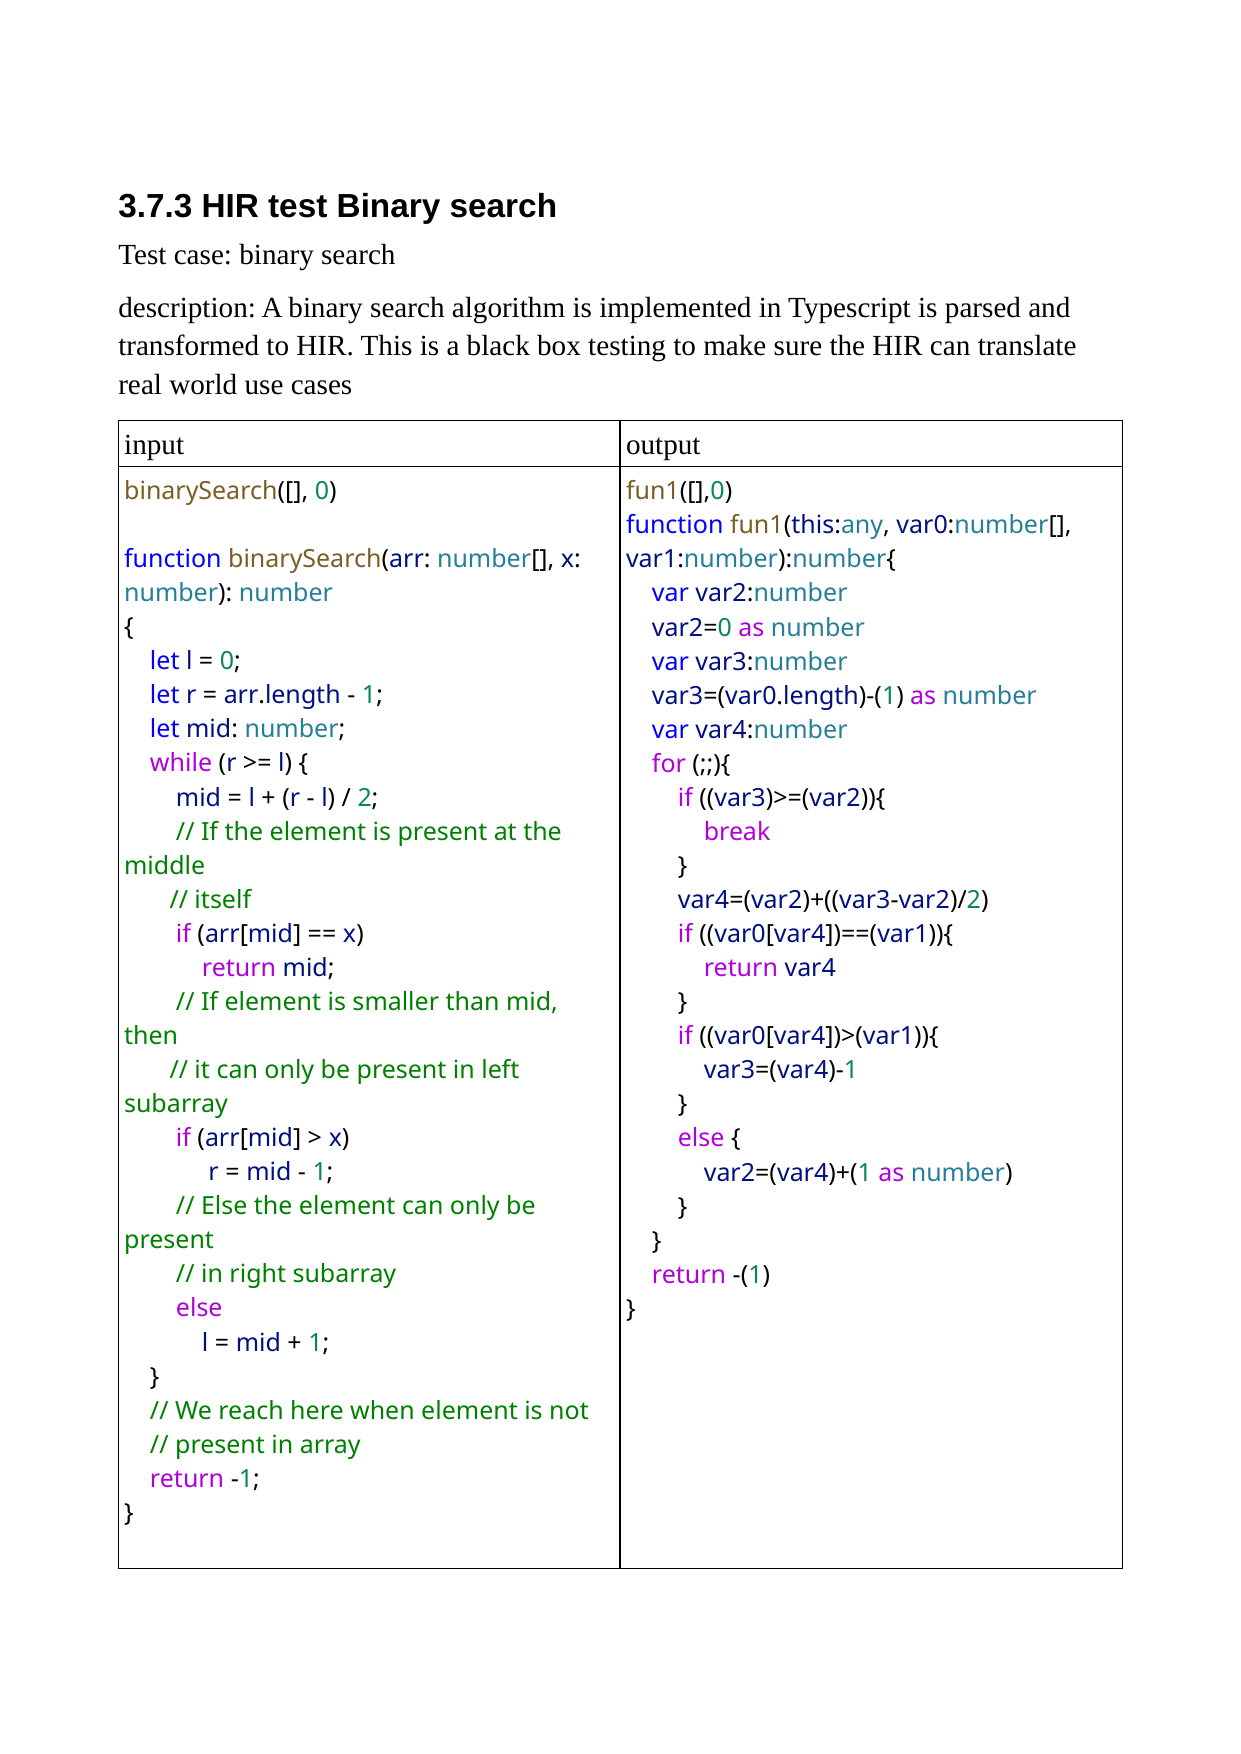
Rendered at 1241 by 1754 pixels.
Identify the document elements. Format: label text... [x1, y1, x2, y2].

table_cell binarySearch([], 0) function binarySearch(arr: number[], x: number): number { let l = 0; let r = arr.length - 1; let mid: number; while (r >= l) { mid = l + (r - l) / 2; // If the element is present at the middle // itself if (arr[mid] == x) return mid; // If element is smaller than mid, then // it can only be present in left subarray if (arr[mid] > x) r = mid - 1; // Else the element can only be present // in right subarray else l = mid + 1; } // We reach here when element is not // present in array return -1; } [119, 467, 619, 1568]
text description: A binary search algorithm is implemented in Typescript is parsed and transformed to HIR. This is a black box testing to make sure the HIR can translate real world use cases [118, 290, 1122, 401]
table_header input [119, 421, 619, 466]
subtitle 3.7.3 HIR test Binary search [118, 186, 1122, 224]
table_cell fun1([],0) function fun1(this:any, var0:number[], var1:number):number{ var var2:number var2=0 as number var var3:number var3=(var0.length)-(1) as number var var4:number for (;;){ if ((var3)>=(var2)){ break } var4=(var2)+((var3-var2)/2) if ((var0[var4])==(var1)){ return var4 } if ((var0[var4])>(var1)){ var3=(var4)-1 } else { var2=(var4)+(1 as number) } } return -(1) } [621, 467, 1122, 1568]
text Test case: binary search [118, 237, 1122, 270]
table_header output [621, 421, 1122, 466]
